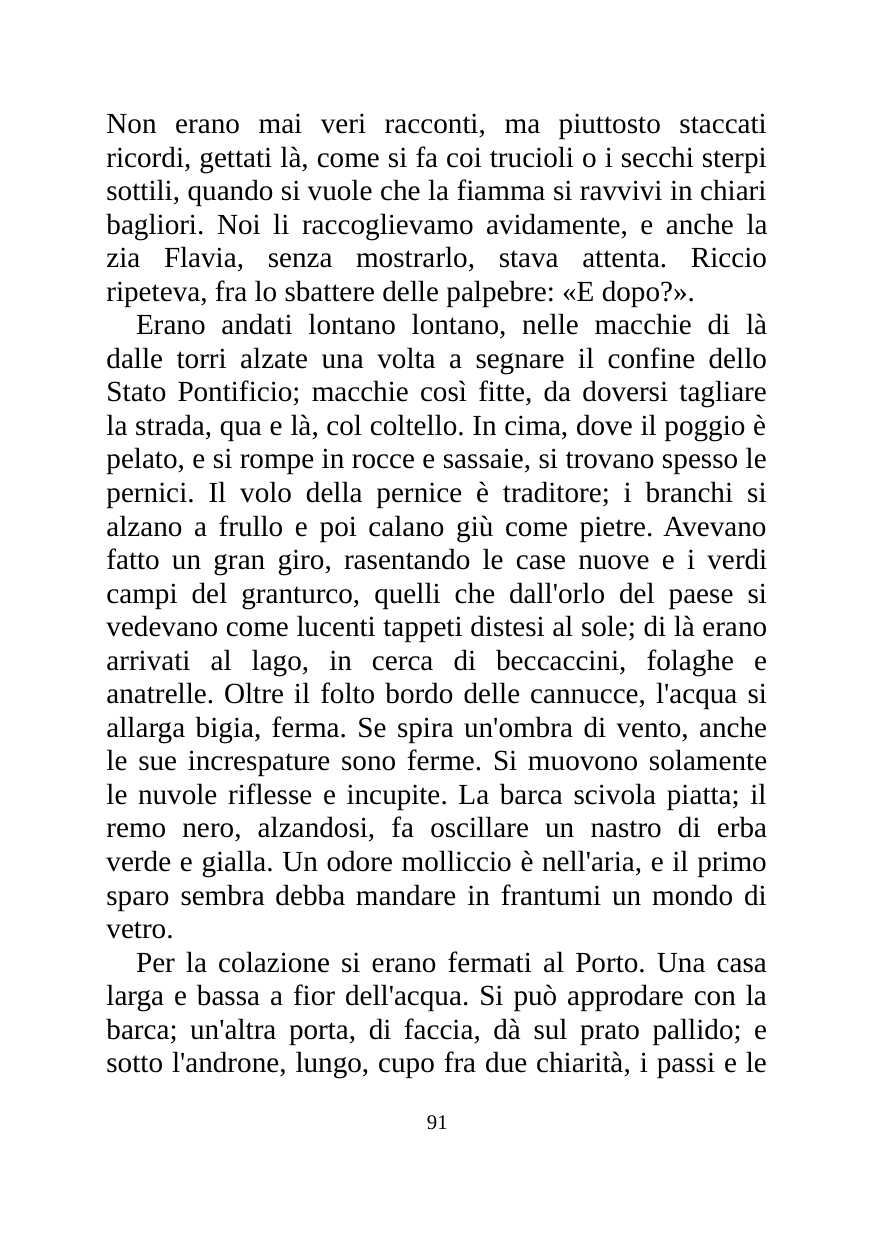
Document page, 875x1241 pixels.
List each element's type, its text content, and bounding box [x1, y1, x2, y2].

text Non erano mai veri racconti, ma piuttosto staccati ricordi, gettati là, come si fa coi trucioli o i secchi sterpi sottili, quando si vuole che la fiamma si ravvivi in chiari bagliori. Noi li raccoglievamo avidamente, e anche la zia Flavia, senza mostrarlo, stava attenta. Riccio ripeteva, fra lo sbattere delle palpebre: «E dopo?». [106, 106, 768, 307]
text Erano andati lontano lontano, nelle macchie di là dalle torri alzate una volta a segnare il confine dello Stato Pontificio; macchie così fitte, da doversi tagliare la strada, qua e là, col coltello. In cima, dove il poggio è pelato, e si rompe in rocce e sassaie, si trovano spesso le pernici. Il volo della pernice è traditore; i branchi si alzano a frullo e poi calano giù come pietre. Avevano fatto un gran giro, rasentando le case nuove e i verdi campi del granturco, quelli che dall'orlo del paese si vedevano come lucenti tappeti distesi al sole; di là erano arrivati al lago, in cerca di beccaccini, folaghe e anatrelle. Oltre il folto bordo delle cannucce, l'acqua si allarga bigia, ferma. Se spira un'ombra di vento, anche le sue increspature sono ferme. Si muovono solamente le nuvole riflesse e incupite. La barca scivola piatta; il remo nero, alzandosi, fa oscillare un nastro di erba verde e gialla. Un odore molliccio è nell'aria, e il primo sparo sembra debba mandare in frantumi un mondo di vetro. [106, 307, 768, 945]
text Per la colazione si erano fermati al Porto. Una casa larga e bassa a fior dell'acqua. Si può approdare con la barca; un'altra porta, di faccia, dà sul prato pallido; e sotto l'androne, lungo, cupo fra due chiarità, i passi e le [106, 945, 768, 1079]
